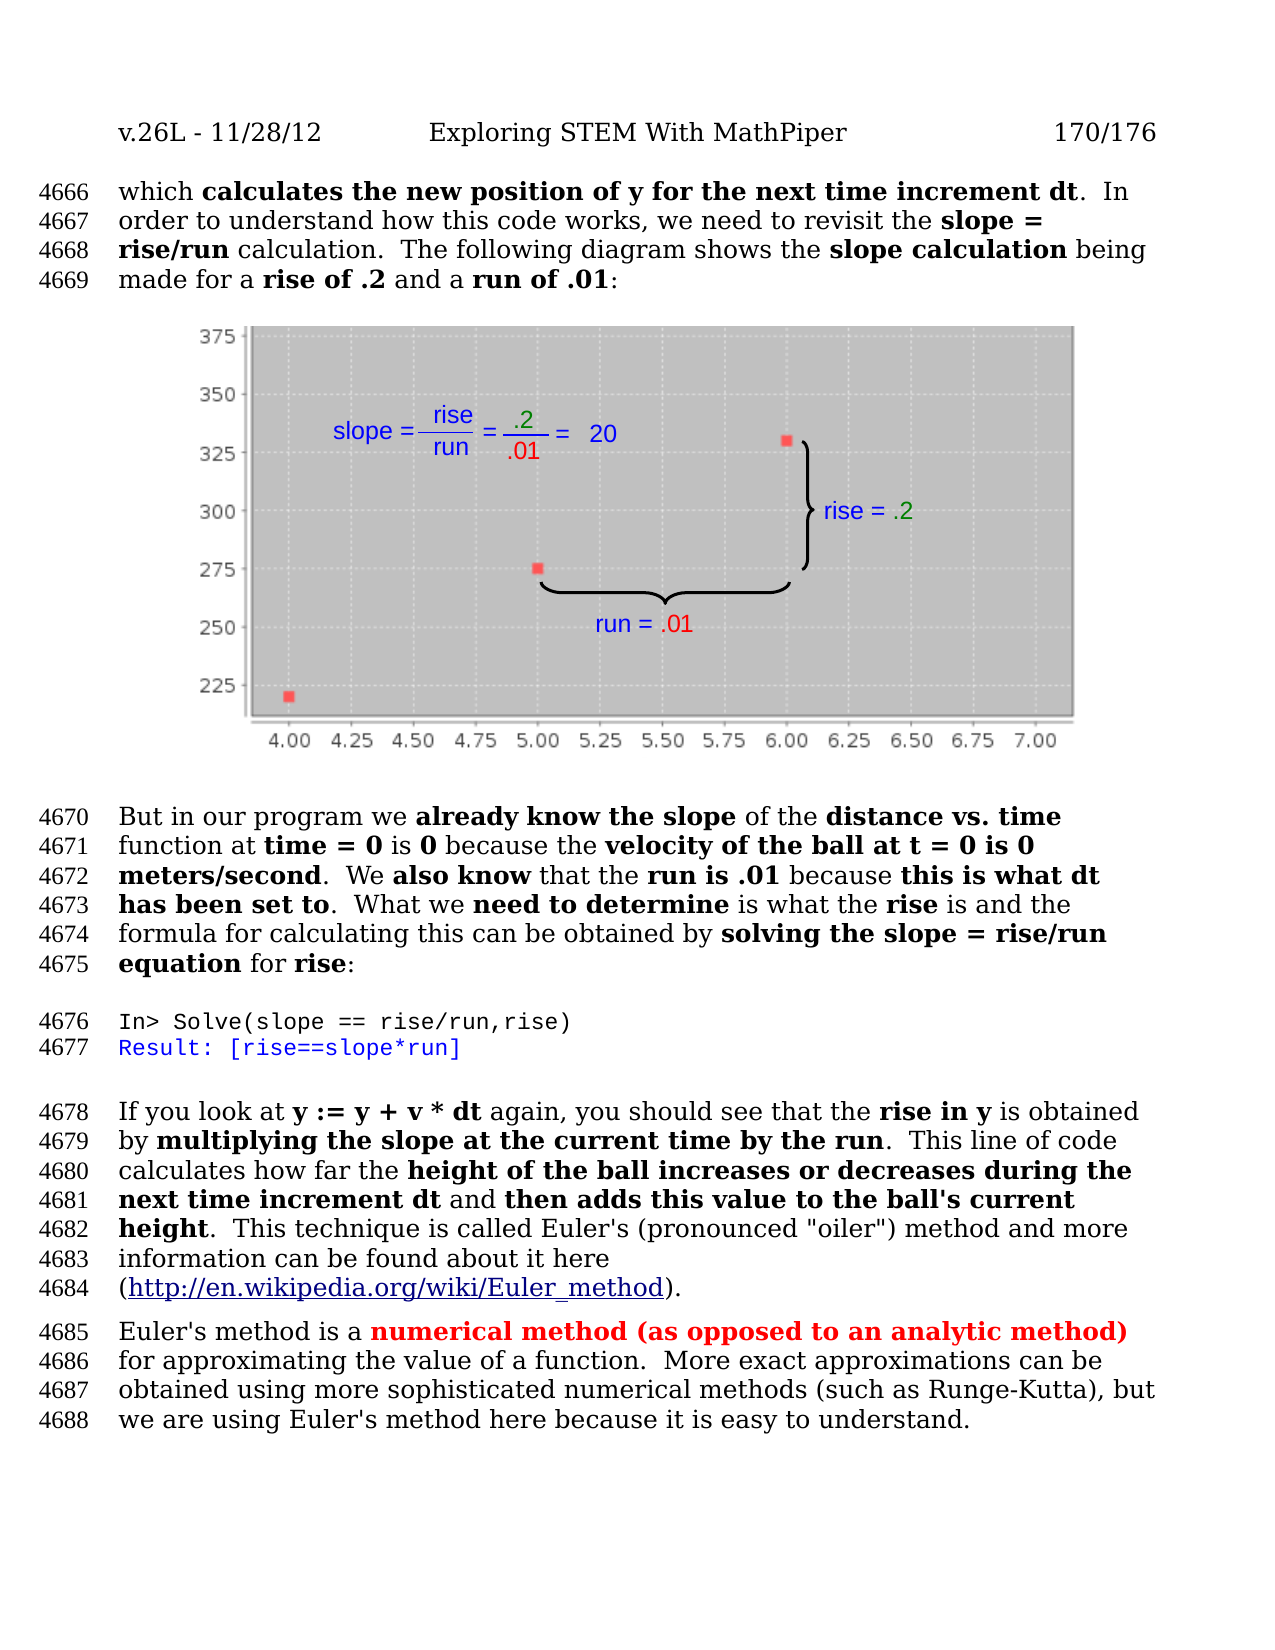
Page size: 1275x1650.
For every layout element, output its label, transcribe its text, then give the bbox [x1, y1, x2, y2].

text But in our program we already know the slope of the distance vs. time function at time = 0 is 0 because the velocity of the ball at t = 0 is 0 meters/second. We also know that the run is .01 because this is what dt has been set to. What we need to determine is what the rise is and the formula for calculating this can be obtained by solving the slope = rise/run equation for rise: [118, 802, 1157, 978]
text which calculates the new position of y for the next time increment dt. In order to understand how this code works, we need to revisit the slope = rise/run calculation. The following diagram shows the slope calculation being made for a rise of .2 and a run of .01: [118, 177, 1157, 294]
text Result: [rise==slope*run] [118, 1036, 1157, 1062]
text If you look at y := y + v * dt again, you should see that the rise in y is obtained by multiplying the slope at the current time by the run. This line of code calculates how far the height of the ball increases or decreases during the next time increment dt and then adds this value to the ball's current height. This technique is called Euler's (pronounced "oiler") method and more information can be found about it here (http://en.wikipedia.org/wiki/Euler_method). [118, 1097, 1157, 1302]
text In> Solve(slope == rise/run,rise) [118, 1010, 1157, 1036]
text Euler's method is a numerical method (as opposed to an analytic method) for approximating the value of a function. More exact approximations can be obtained using more sophisticated numerical methods (such as Runge-Kutta), but we are using Euler's method here because it is easy to understand. [118, 1317, 1157, 1434]
